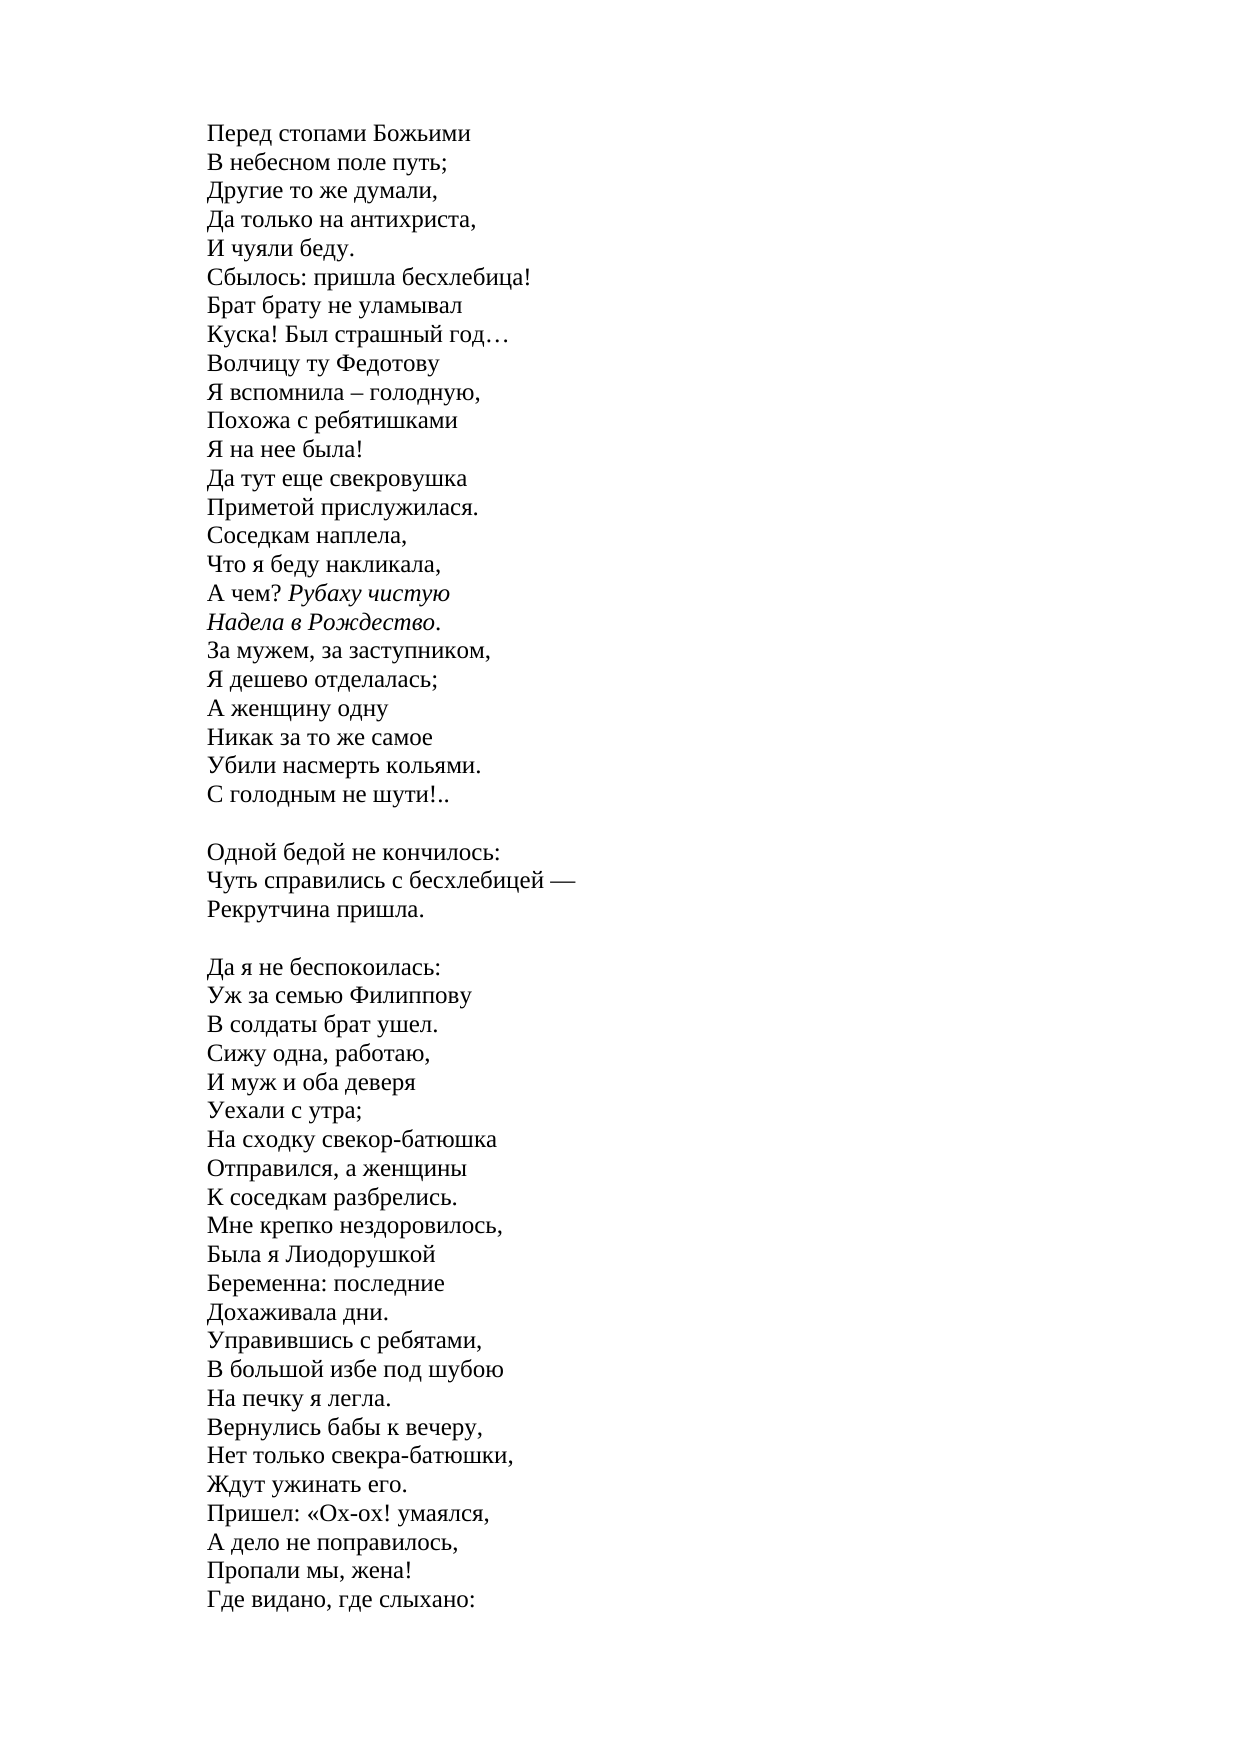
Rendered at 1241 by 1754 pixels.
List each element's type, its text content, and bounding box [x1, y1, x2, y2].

text Перед стопами Божьими [148, 118, 1152, 147]
text Рекрутчина пришла. [148, 894, 1152, 923]
text Никак за то же самое [148, 722, 1152, 751]
text А дело не поправилось, [148, 1527, 1152, 1556]
text Вернулись бабы к вечеру, [148, 1412, 1152, 1441]
text А женщину одну [148, 693, 1152, 722]
text Приметой прислужилася. [148, 492, 1152, 521]
text Надела в Рождество. [148, 607, 1152, 636]
text Похожа с ребятишками [148, 406, 1152, 434]
text К соседкам разбрелись. [148, 1182, 1152, 1211]
text И чуяли беду. [148, 233, 1152, 262]
text Уехали с утра; [148, 1096, 1152, 1124]
text На сходку свекор-батюшка [148, 1124, 1152, 1153]
text И муж и оба деверя [148, 1067, 1152, 1096]
text Ждут ужинать его. [148, 1469, 1152, 1498]
text Сижу одна, работаю, [148, 1038, 1152, 1067]
text Беременна: последние [148, 1268, 1152, 1297]
text Чуть справились с бесхлебицей — [148, 866, 1152, 894]
text Одной бедой не кончилось: [148, 837, 1152, 866]
text Где видано, где слыхано: [148, 1584, 1152, 1613]
text Да только на антихриста, [148, 204, 1152, 233]
text Я дешево отделалась; [148, 664, 1152, 693]
text Я на нее была! [148, 434, 1152, 463]
text Брат брату не уламывал [148, 291, 1152, 319]
text В небесном поле путь; [148, 147, 1152, 176]
text С голодным не шути!.. [148, 779, 1152, 808]
text Была я Лиодорушкой [148, 1239, 1152, 1268]
text Что я беду накликала, [148, 549, 1152, 578]
text На печку я легла. [148, 1383, 1152, 1412]
text Я вспомнила – голодную, [148, 377, 1152, 406]
text Отправился, а женщины [148, 1153, 1152, 1182]
text Другие то же думали, [148, 176, 1152, 204]
text За мужем, за заступником, [148, 636, 1152, 664]
text Да я не беспокоилась: [148, 952, 1152, 981]
text В солдаты брат ушел. [148, 1009, 1152, 1038]
text Нет только свекра-батюшки, [148, 1441, 1152, 1469]
text Соседкам наплела, [148, 521, 1152, 549]
text Пришел: «Ох-ох! умаялся, [148, 1498, 1152, 1527]
text Куска! Был страшный год… [148, 319, 1152, 348]
text Управившись с ребятами, [148, 1326, 1152, 1354]
text Убили насмерть кольями. [148, 751, 1152, 779]
text Мне крепко нездоровилось, [148, 1211, 1152, 1239]
text Сбылось: пришла бесхлебица! [148, 262, 1152, 291]
text Волчицу ту Федотову [148, 348, 1152, 377]
text Пропали мы, жена! [148, 1556, 1152, 1584]
text Да тут еще свекровушка [148, 463, 1152, 492]
text В большой избе под шубою [148, 1354, 1152, 1383]
text Дохаживала дни. [148, 1297, 1152, 1326]
text Уж за семью Филиппову [148, 981, 1152, 1009]
text А чем? Рубаху чистую [148, 578, 1152, 607]
